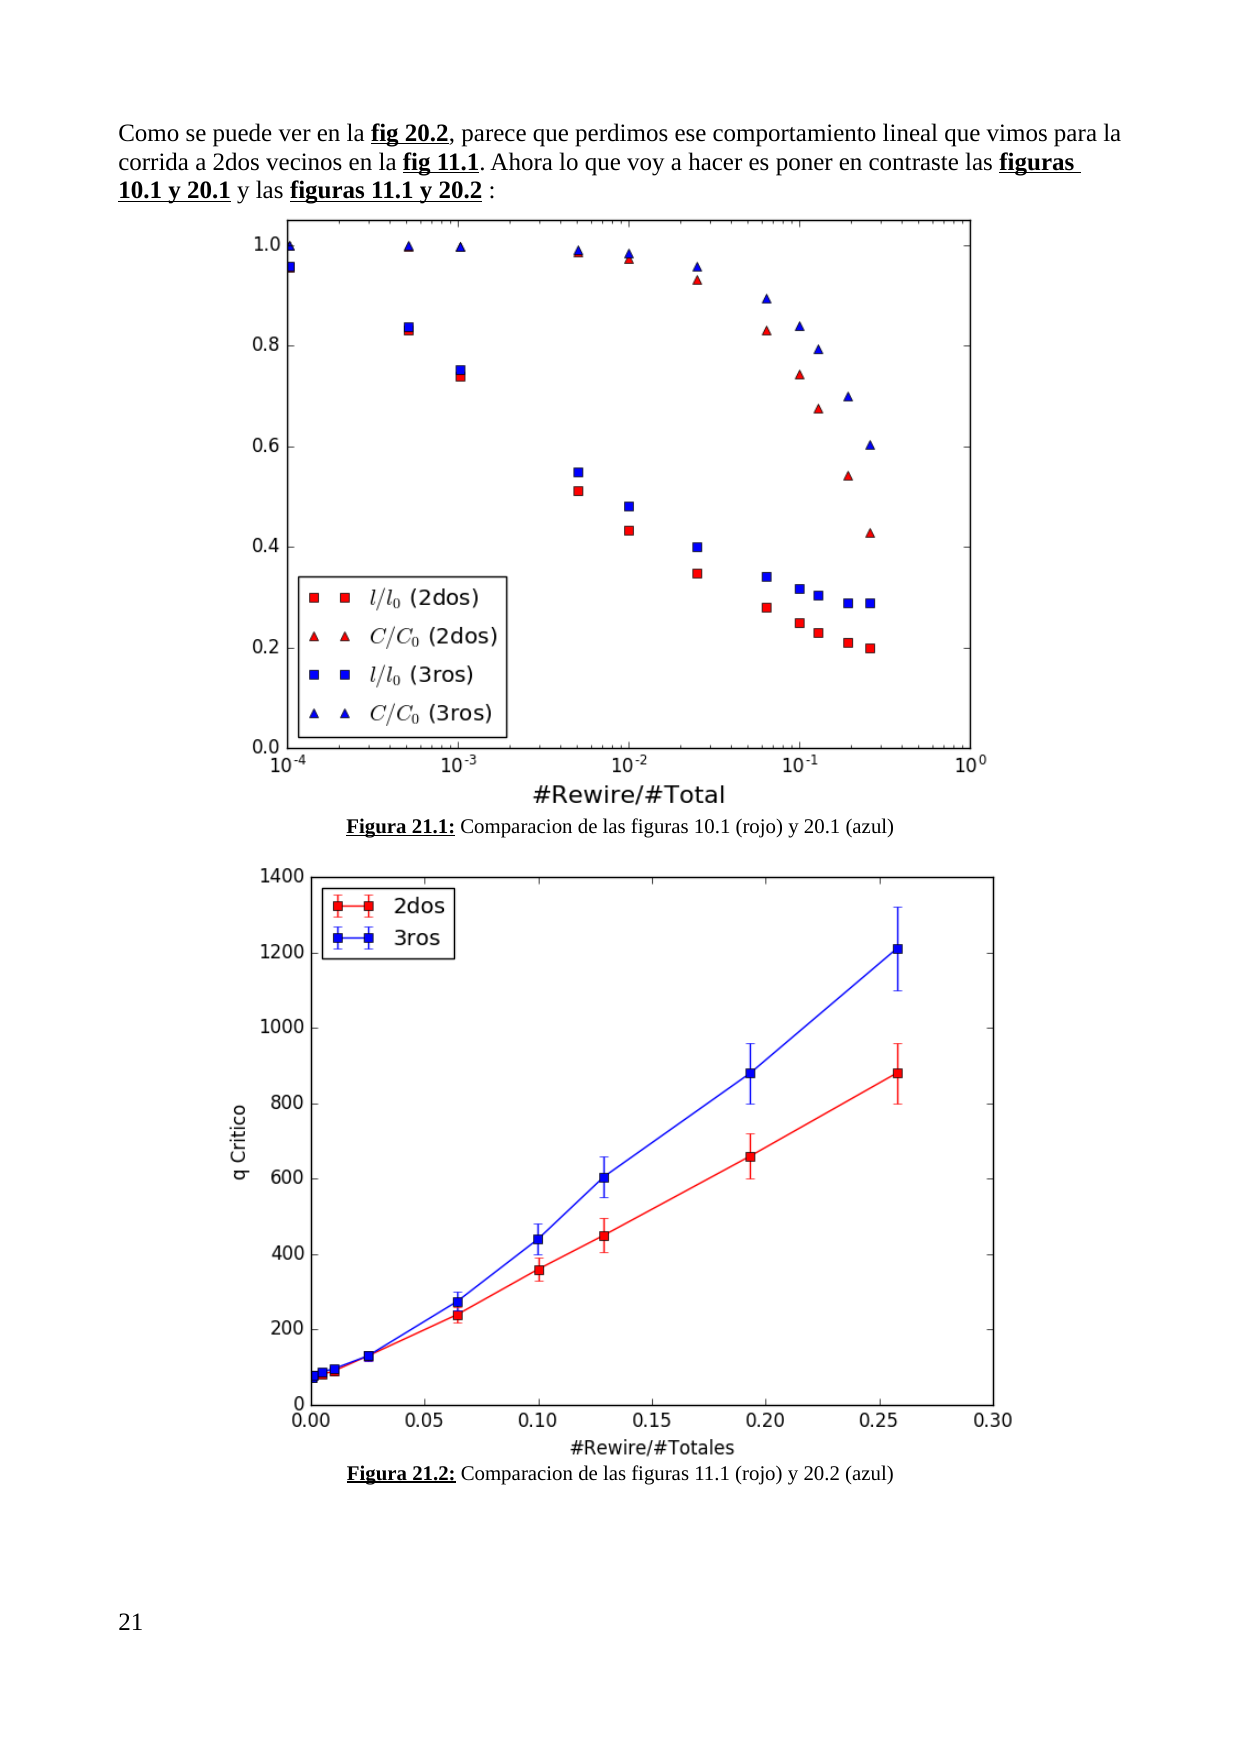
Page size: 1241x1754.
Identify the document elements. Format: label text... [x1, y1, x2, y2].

picture [247, 211, 993, 814]
text Figura 21.1: Comparacion de las figuras 10.1 (rojo) y 20.1 (azul) [118, 814, 1122, 838]
text Figura 21.2: Comparacion de las figuras 11.1 (rojo) y 20.2 (azul) [118, 1461, 1122, 1485]
text Como se puede ver en la fig 20.2, parece que perdimos ese comportamiento lineal que vimos para la corrida a 2dos vecinos en la fig 11.1. Ahora lo que voy a hacer es poner en contraste las figuras 10.1 y 20.1 y las figuras 11.1 y 20.2 : [118, 118, 1122, 204]
picture [224, 862, 1016, 1461]
